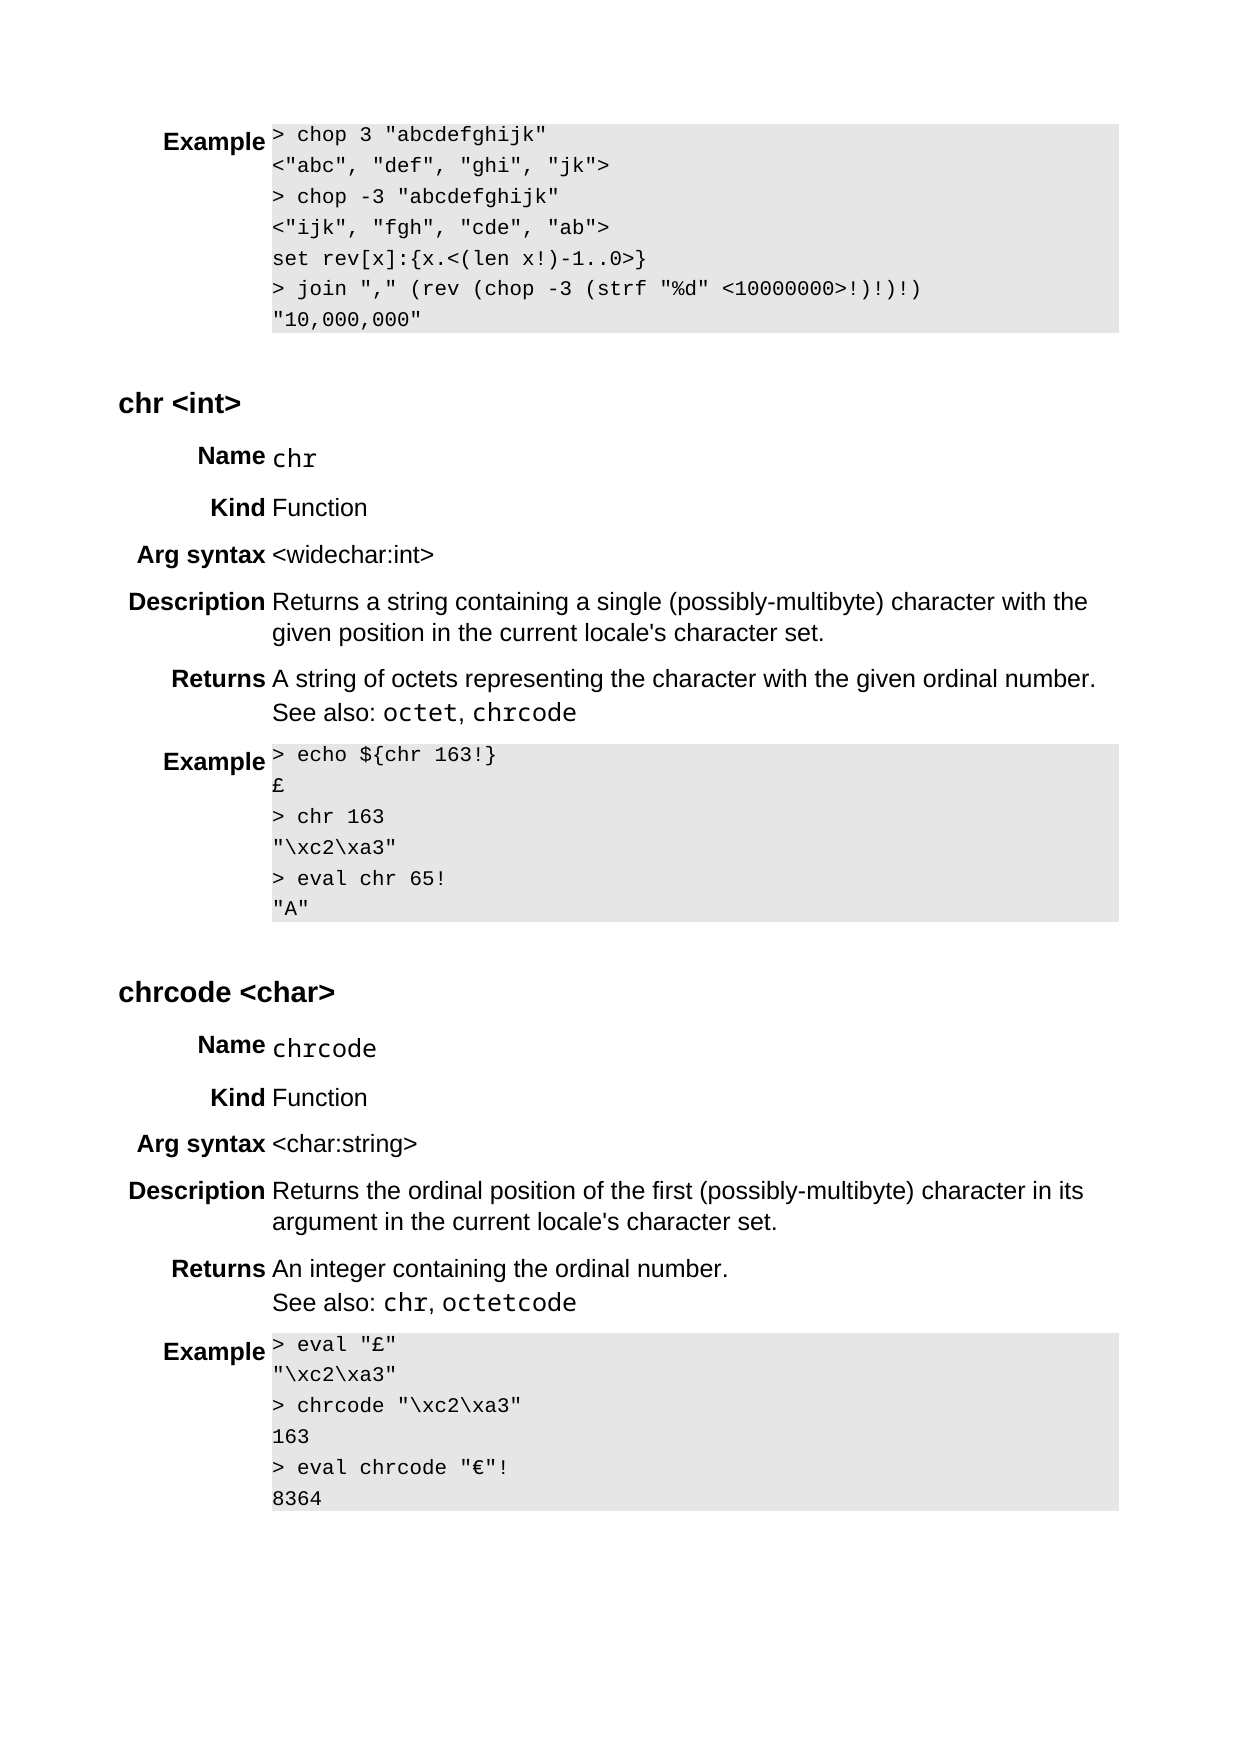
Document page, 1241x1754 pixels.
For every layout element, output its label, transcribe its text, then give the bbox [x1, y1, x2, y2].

table_header chr [269, 432, 1122, 484]
table_header chrcode [269, 1021, 1122, 1073]
table_cell Example [118, 738, 269, 928]
table_cell Returns a string containing a single (possibly-multibyte) character with the given position in the current locale's character set. [269, 578, 1122, 655]
table_cell <char:string> [269, 1120, 1122, 1167]
table_header Name [118, 432, 269, 484]
table_cell A string of octets representing the character with the given ordinal number. See also: octet, chrcode [269, 655, 1122, 738]
table_cell Kind [118, 1074, 269, 1120]
table_cell > echo ${chr 163!} £ > chr 163 "\xc2\xa3" > eval chr 65! "A" [269, 738, 1122, 928]
table_cell Description [118, 1167, 269, 1244]
table_cell Arg syntax [118, 531, 269, 578]
table_cell Example [118, 1328, 269, 1517]
table_cell Function [269, 484, 1122, 531]
table_cell Returns the ordinal position of the first (possibly-multibyte) character in its argument in the current locale's character set. [269, 1167, 1122, 1244]
table_cell Arg syntax [118, 1120, 269, 1167]
table_cell Function [269, 1074, 1122, 1120]
table_cell Example [118, 118, 269, 339]
table_cell <widechar:int> [269, 531, 1122, 578]
table_cell Description [118, 578, 269, 655]
subtitle chr <int> [118, 386, 1122, 420]
table_cell > eval "£" "\xc2\xa3" > chrcode "\xc2\xa3" 163 > eval chrcode "€"! 8364 [269, 1328, 1122, 1517]
table_header Name [118, 1021, 269, 1073]
table_cell Kind [118, 484, 269, 531]
table_cell An integer containing the ordinal number. See also: chr, octetcode [269, 1245, 1122, 1327]
table_cell Returns [118, 655, 269, 738]
subtitle chrcode <char> [118, 975, 1122, 1009]
table_cell > chop 3 "abcdefghijk" <"abc", "def", "ghi", "jk"> > chop -3 "abcdefghijk" <"ijk", "fgh", "cde", "ab"> set rev[x]:{x.<(len x!)-1..0>} > join "," (rev (chop -3 (strf "%d" <10000000>!)!)!) "10,000,000" [269, 118, 1122, 339]
table_cell Returns [118, 1245, 269, 1327]
